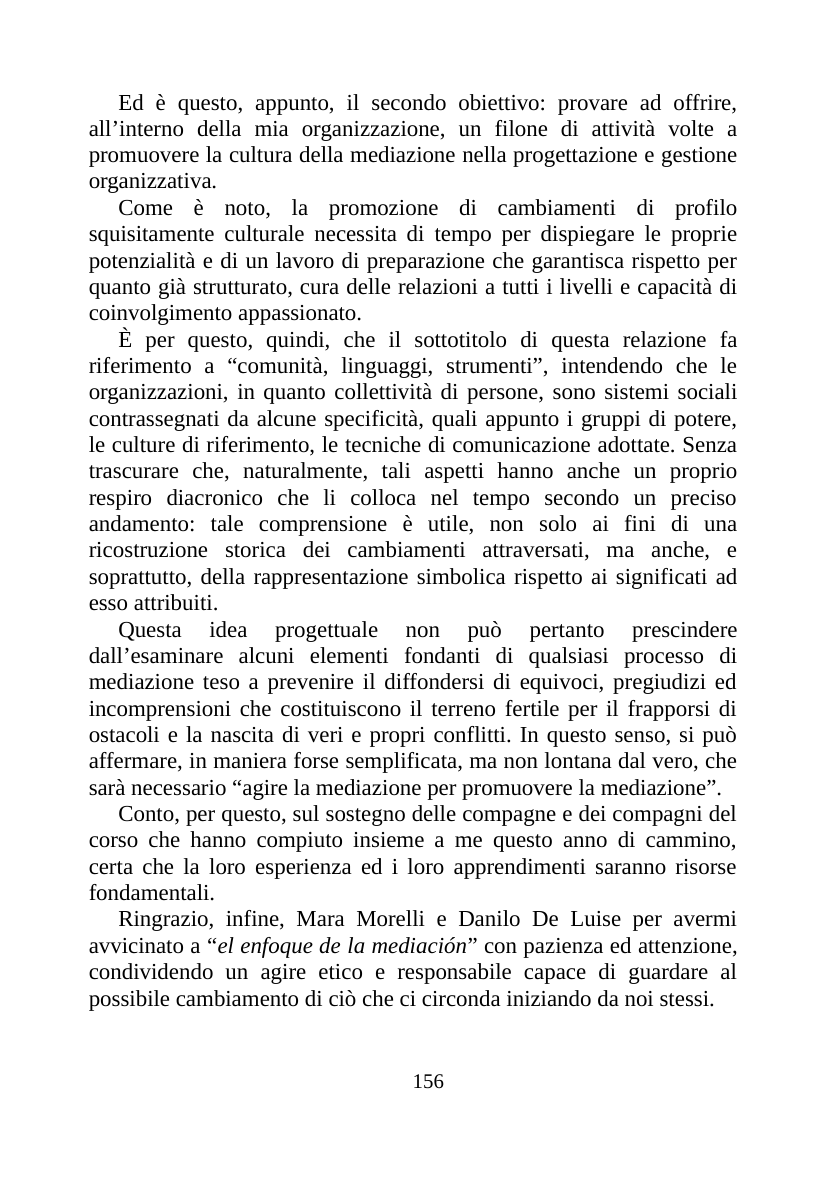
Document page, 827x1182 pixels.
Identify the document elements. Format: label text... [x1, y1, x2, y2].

text Ed è questo, appunto, il secondo obiettivo: provare ad offrire, all’interno della mia organizzazione, un filone di attività volte a promuovere la cultura della mediazione nella progettazione e gestione organizzativa. [88, 88, 738, 194]
text Ringrazio, infine, Mara Morelli e Danilo De Luise per avermi avvicinato a “el enfoque de la mediación” con pazienza ed attenzione, condividendo un agire etico e responsabile capace di guardare al possibile cambiamento di ciò che ci circonda iniziando da noi stessi. [88, 906, 738, 1011]
text Conto, per questo, sul sostegno delle compagne e dei compagni del corso che hanno compiuto insieme a me questo anno di cammino, certa che la loro esperienza ed i loro apprendimenti saranno risorse fondamentali. [88, 800, 738, 906]
text Questa idea progettuale non può pertanto prescindere dall’esaminare alcuni elementi fondanti di qualsiasi processo di mediazione teso a prevenire il diffondersi di equivoci, pregiudizi ed incomprensioni che costituiscono il terreno fertile per il frapporsi di ostacoli e la nascita di veri e propri conflitti. In questo senso, si può affermare, in maniera forse semplificata, ma non lontana dal vero, che sarà necessario “agire la mediazione per promuovere la mediazione”. [88, 616, 738, 800]
text Come è noto, la promozione di cambiamenti di profilo squisitamente culturale necessita di tempo per dispiegare le proprie potenzialità e di un lavoro di preparazione che garantisca rispetto per quanto già strutturato, cura delle relazioni a tutti i livelli e capacità di coinvolgimento appassionato. [88, 194, 738, 326]
text È per questo, quindi, che il sottotitolo di questa relazione fa riferimento a “comunità, linguaggi, strumenti”, intendendo che le organizzazioni, in quanto collettività di persone, sono sistemi sociali contrassegnati da alcune specificità, quali appunto i gruppi di potere, le culture di riferimento, le tecniche di comunicazione adottate. Senza trascurare che, naturalmente, tali aspetti hanno anche un proprio respiro diacronico che li colloca nel tempo secondo un preciso andamento: tale comprensione è utile, non solo ai fini di una ricostruzione storica dei cambiamenti attraversati, ma anche, e soprattutto, della rappresentazione simbolica rispetto ai significati ad esso attribuiti. [88, 326, 738, 616]
